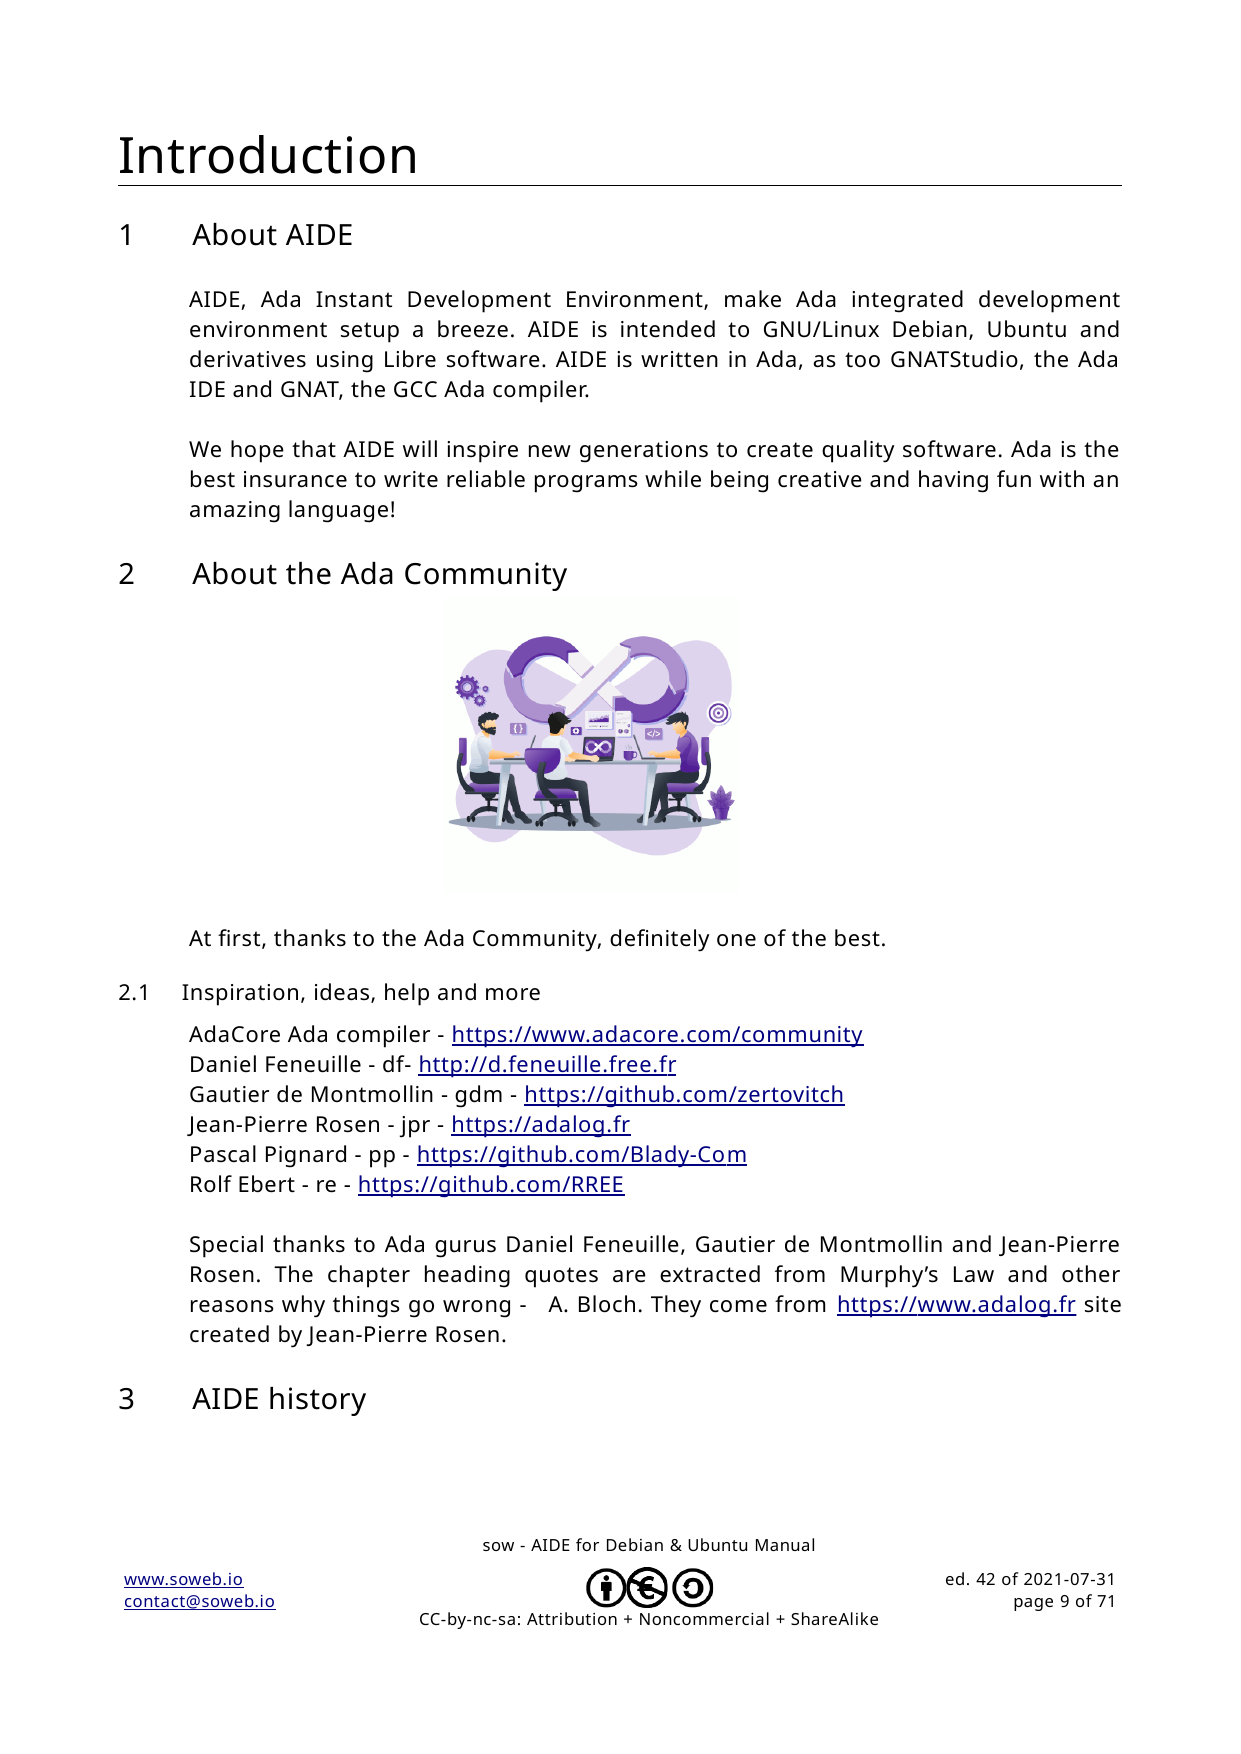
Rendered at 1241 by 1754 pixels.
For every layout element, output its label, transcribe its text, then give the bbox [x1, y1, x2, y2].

text Pascal Pignard - pp - https://github.com/Blady-Com [189, 1139, 1122, 1169]
text At first, thanks to the Ada Community, definitely one of the best. [189, 923, 1122, 953]
picture [585, 1567, 668, 1608]
picture [672, 1567, 714, 1608]
picture [443, 597, 739, 894]
text Rolf Ebert - re - https://github.com/RREE [189, 1169, 1122, 1199]
text Daniel Feneuille - df- http://d.feneuille.free.fr [189, 1049, 1122, 1079]
subtitle About the Ada Community [118, 553, 1122, 593]
subtitle About AIDE [118, 214, 1122, 254]
text Jean-Pierre Rosen - jpr - https://adalog.fr [189, 1109, 1122, 1139]
text We hope that AIDE will inspire new generations to create quality software. Ada is the best insurance to write reliable programs while being creative and having fun with an amazing language! [189, 434, 1122, 524]
text AdaCore Ada compiler - https://www.adacore.com/community [189, 1019, 1122, 1049]
text Special thanks to Ada gurus Daniel Feneuille, Gautier de Montmollin and Jean-Pierre Rosen. The chapter heading quotes are extracted from Murphy’s Law and other reasons why things go wrong - A. Bloch. They come from https://www.adalog.fr site created by Jean-Pierre Rosen. [189, 1229, 1122, 1349]
subtitle Introduction [118, 118, 1122, 185]
subtitle Inspiration, ideas, help and more [118, 977, 1122, 1007]
text Gautier de Montmollin - gdm - https://github.com/zertovitch [189, 1079, 1122, 1109]
text AIDE, Ada Instant Development Environment, make Ada integrated development environment setup a breeze. AIDE is intended to GNU/Linux Debian, Ubuntu and derivatives using Libre software. AIDE is written in Ada, as too GNATStudio, the Ada IDE and GNAT, the GCC Ada compiler. [189, 284, 1122, 404]
subtitle AIDE history [118, 1378, 1122, 1418]
